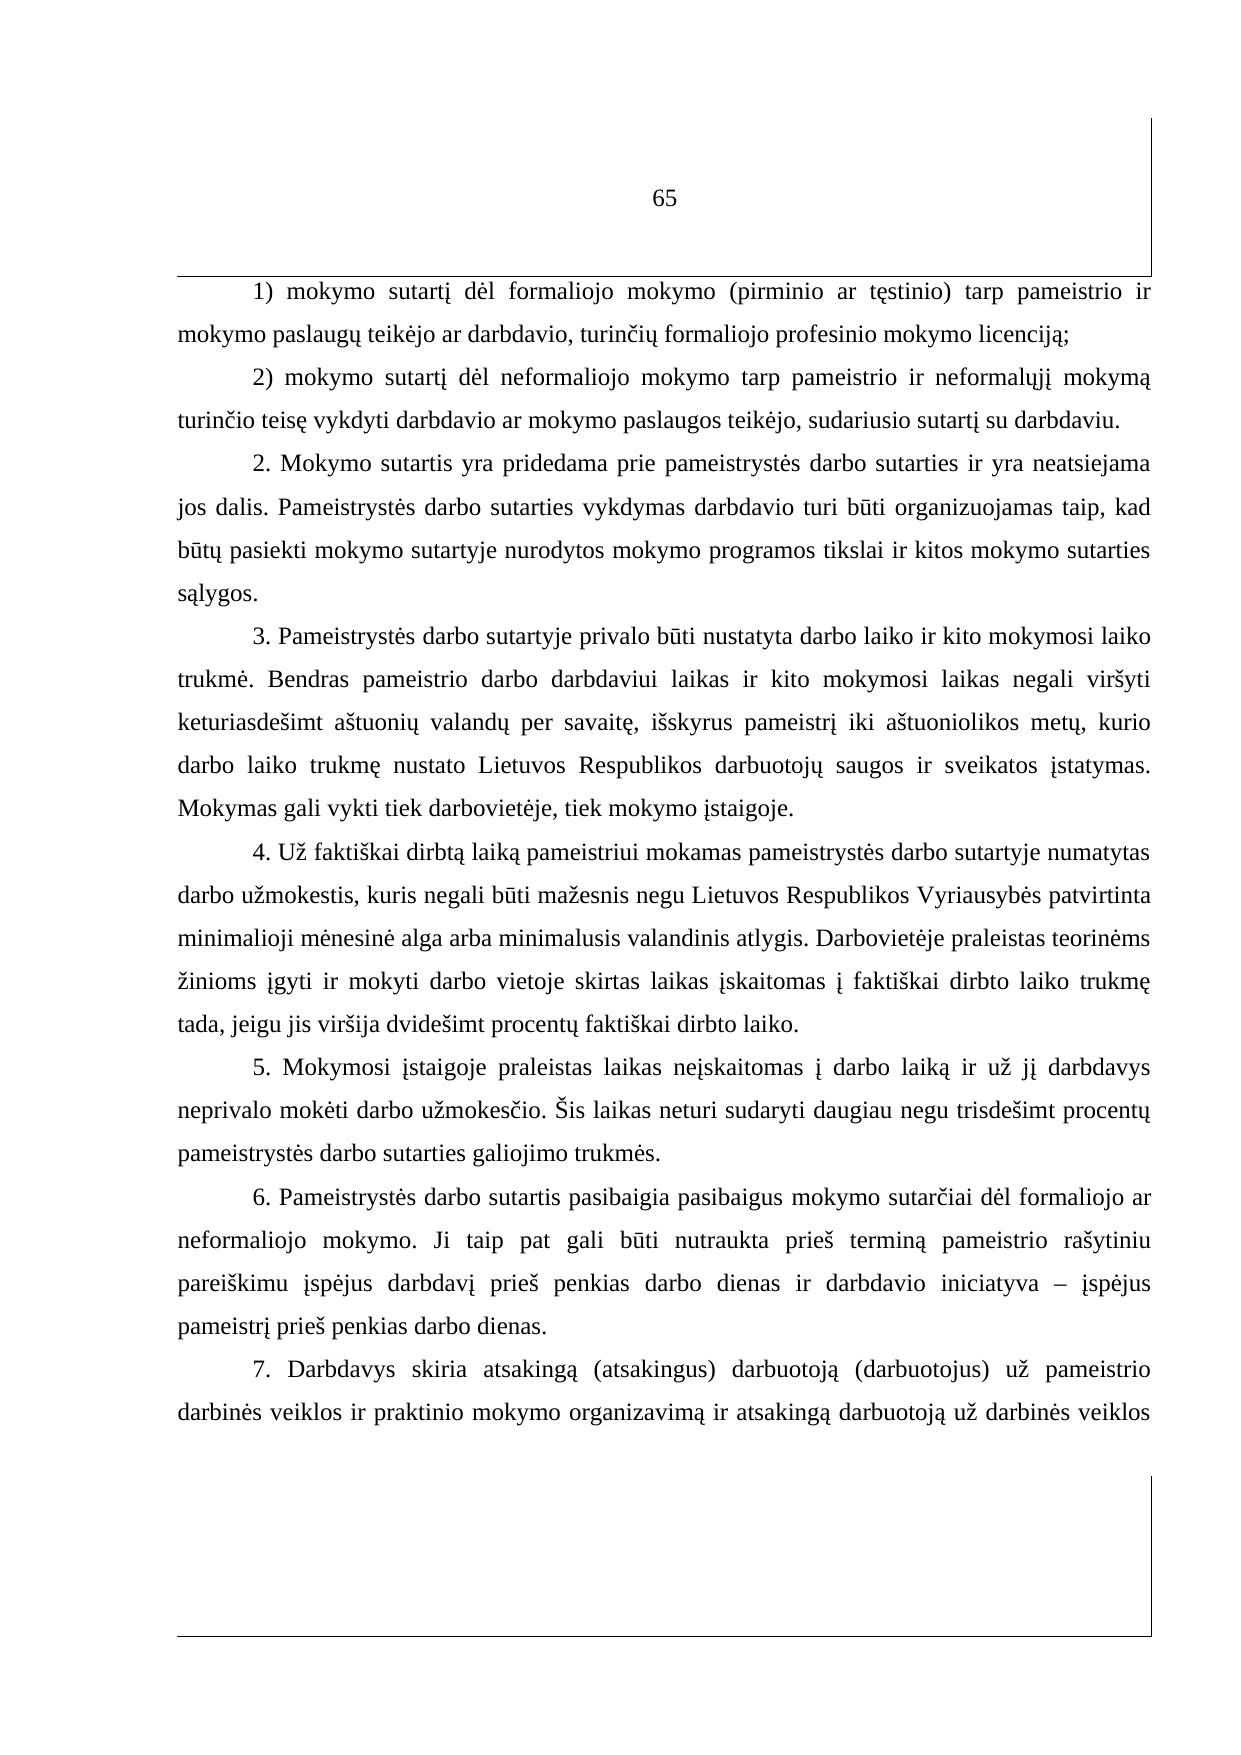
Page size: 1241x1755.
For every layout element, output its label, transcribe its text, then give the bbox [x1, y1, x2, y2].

text 2) mokymo sutartį dėl neformaliojo mokymo tarp pameistrio ir neformalųjį mokymą turinčio teisę vykdyti darbdavio ar mokymo paslaugos teikėjo, sudariusio sutartį su darbdaviu. [177, 362, 1152, 434]
text 5. Mokymosi įstaigoje praleistas laikas neįskaitomas į darbo laiką ir už jį darbdavys neprivalo mokėti darbo užmokesčio. Šis laikas neturi sudaryti daugiau negu trisdešimt procentų pameistrystės darbo sutarties galiojimo trukmės. [177, 1052, 1152, 1167]
text 6. Pameistrystės darbo sutartis pasibaigia pasibaigus mokymo sutarčiai dėl formaliojo ar neformaliojo mokymo. Ji taip pat gali būti nutraukta prieš terminą pameistrio rašytiniu pareiškimu įspėjus darbdavį prieš penkias darbo dienas ir darbdavio iniciatyva – įspėjus pameistrį prieš penkias darbo dienas. [177, 1182, 1152, 1340]
text 4. Už faktiškai dirbtą laiką pameistriui mokamas pameistrystės darbo sutartyje numatytas darbo užmokestis, kuris negali būti mažesnis negu Lietuvos Respublikos Vyriausybės patvirtinta minimalioji mėnesinė alga arba minimalusis valandinis atlygis. Darbovietėje praleistas teorinėms žinioms įgyti ir mokyti darbo vietoje skirtas laikas įskaitomas į faktiškai dirbto laiko trukmę tada, jeigu jis viršija dvidešimt procentų faktiškai dirbto laiko. [177, 837, 1152, 1038]
text 7. Darbdavys skiria atsakingą (atsakingus) darbuotoją (darbuotojus) už pameistrio darbinės veiklos ir praktinio mokymo organizavimą ir atsakingą darbuotoją už darbinės veiklos [177, 1354, 1152, 1426]
text 2. Mokymo sutartis yra pridedama prie pameistrystės darbo sutarties ir yra neatsiejama jos dalis. Pameistrystės darbo sutarties vykdymas darbdavio turi būti organizuojamas taip, kad būtų pasiekti mokymo sutartyje nurodytos mokymo programos tikslai ir kitos mokymo sutarties sąlygos. [177, 448, 1152, 607]
text 1) mokymo sutartį dėl formaliojo mokymo (pirminio ar tęstinio) tarp pameistrio ir mokymo paslaugų teikėjo ar darbdavio, turinčių formaliojo profesinio mokymo licenciją; [177, 276, 1152, 348]
text 3. Pameistrystės darbo sutartyje privalo būti nustatyta darbo laiko ir kito mokymosi laiko trukmė. Bendras pameistrio darbo darbdaviui laikas ir kito mokymosi laikas negali viršyti keturiasdešimt aštuonių valandų per savaitę, išskyrus pameistrį iki aštuoniolikos metų, kurio darbo laiko trukmę nustato Lietuvos Respublikos darbuotojų saugos ir sveikatos įstatymas. Mokymas gali vykti tiek darbovietėje, tiek mokymo įstaigoje. [177, 621, 1152, 822]
